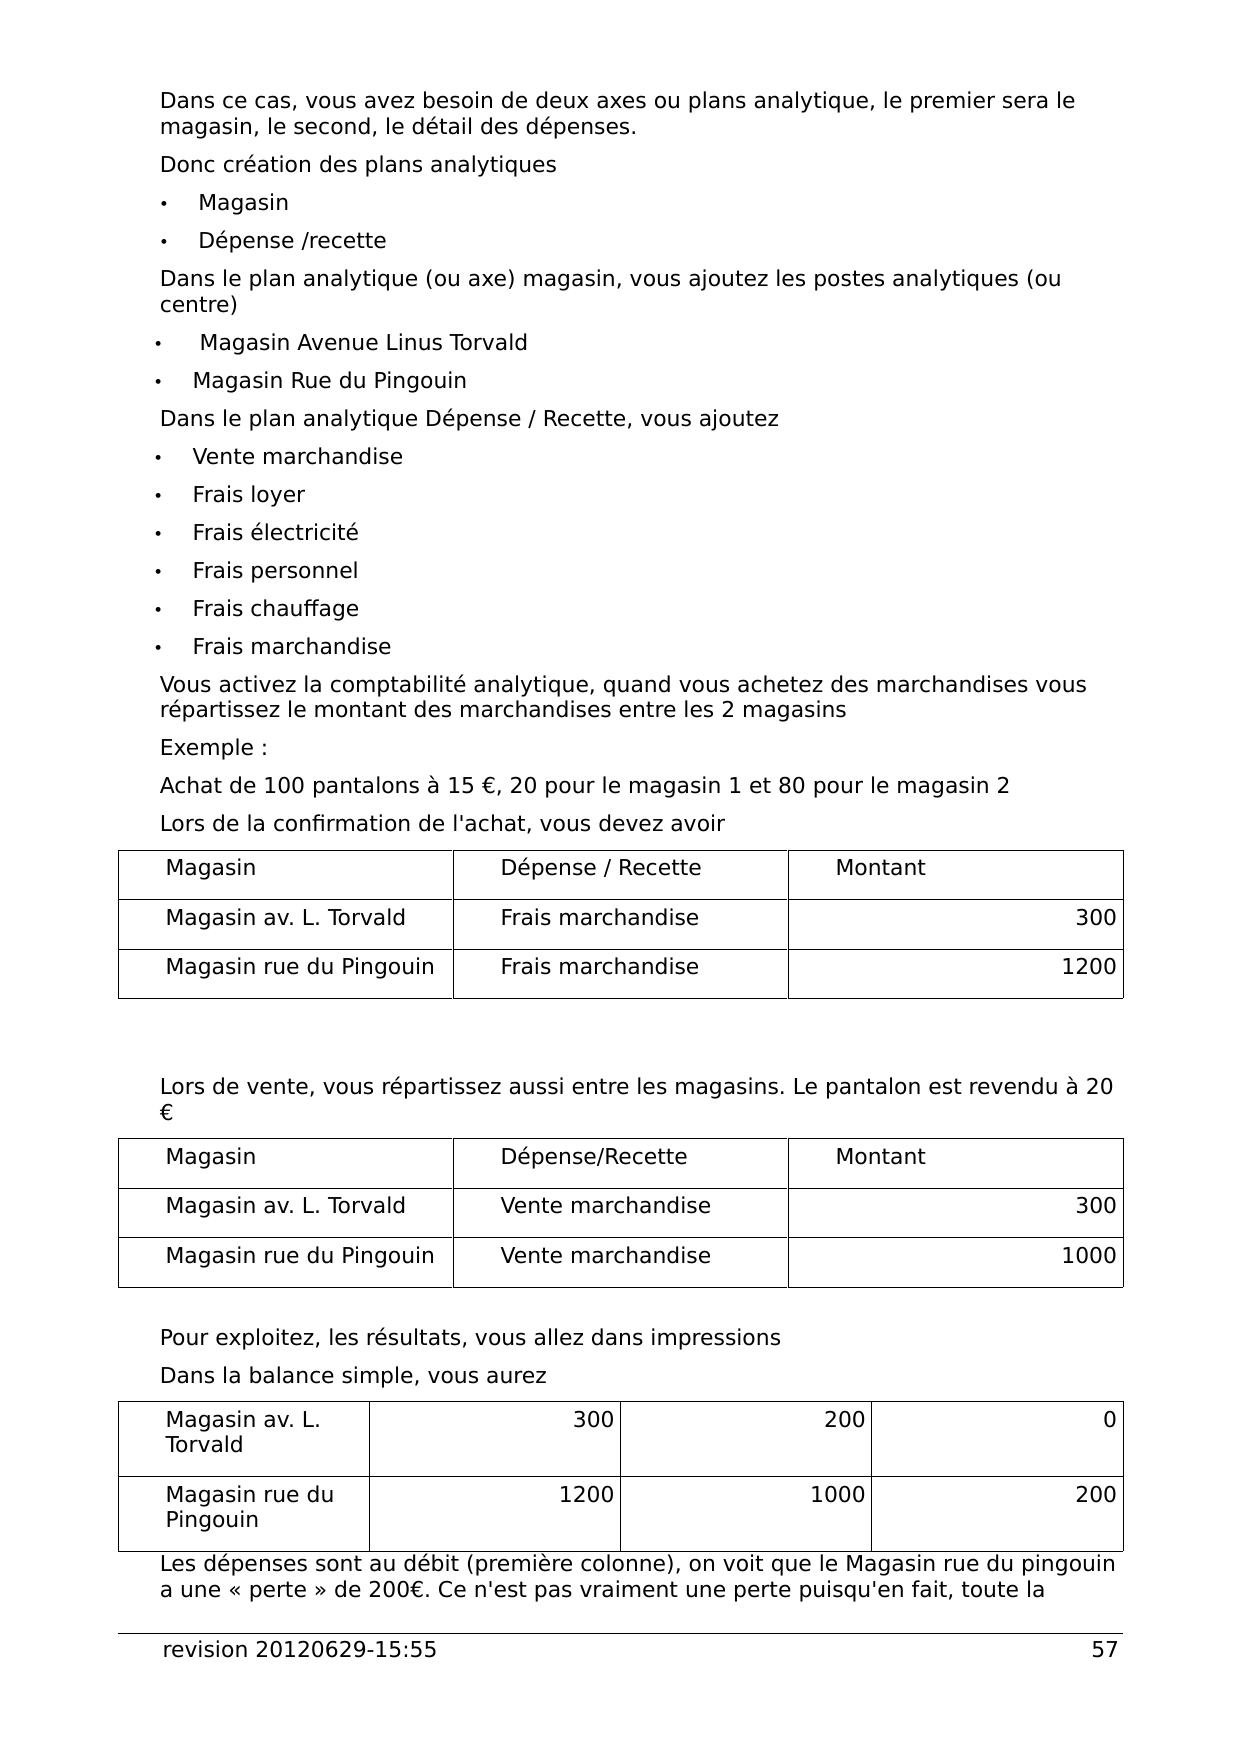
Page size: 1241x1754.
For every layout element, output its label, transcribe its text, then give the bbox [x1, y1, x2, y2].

table_header Magasin [119, 1139, 452, 1188]
table_header Montant [789, 851, 1123, 899]
list Frais chauffage [155, 596, 1123, 621]
list Frais personnel [155, 558, 1123, 583]
text Vous activez la comptabilité analytique, quand vous achetez des marchandises vous répartissez le montant des marchandises entre les 2 magasins [159, 672, 1123, 723]
table_header Magasin [119, 851, 452, 899]
table_header 300 [370, 1402, 620, 1476]
text Dans ce cas, vous avez besoin de deux axes ou plans analytique, le premier sera le magasin, le second, le détail des dépenses. [159, 88, 1123, 139]
list Frais marchandise [155, 634, 1123, 659]
list Magasin Rue du Pingouin [155, 368, 1123, 393]
text Pour exploitez, les résultats, vous allez dans impressions [159, 1325, 1123, 1350]
table_cell Vente marchandise [454, 1238, 787, 1287]
table_cell Magasin av. L. Torvald [119, 900, 452, 949]
table_cell Magasin av. L. Torvald [119, 1189, 452, 1237]
text Achat de 100 pantalons à 15 €, 20 pour le magasin 1 et 80 pour le magasin 2 [159, 773, 1123, 799]
list Dépense /recette [161, 228, 1123, 254]
text Lors de vente, vous répartissez aussi entre les magasins. Le pantalon est revendu à 20 € [159, 1074, 1123, 1125]
table_cell 300 [789, 1189, 1123, 1237]
table_cell Vente marchandise [454, 1189, 787, 1237]
text Les dépenses sont au débit (première colonne), on voit que le Magasin rue du pingouin a une « perte » de 200€. Ce n'est pas vraiment une perte puisqu'en fait, toute la [159, 1552, 1123, 1602]
list Magasin Avenue Linus Torvald [155, 330, 1123, 355]
table_cell 300 [789, 900, 1123, 949]
table_cell Magasin rue du Pingouin [119, 1238, 452, 1287]
table_header Dépense / Recette [454, 851, 787, 899]
text Dans la balance simple, vous aurez [159, 1363, 1123, 1388]
table_cell 1000 [621, 1477, 871, 1551]
table_header Montant [789, 1139, 1123, 1188]
list Frais loyer [155, 482, 1123, 507]
text Dans le plan analytique Dépense / Recette, vous ajoutez [159, 406, 1123, 431]
list Frais électricité [155, 520, 1123, 545]
table_cell Frais marchandise [454, 900, 787, 949]
table_header 200 [621, 1402, 871, 1476]
table_cell Frais marchandise [454, 950, 787, 998]
text Lors de la confirmation de l'achat, vous devez avoir [159, 811, 1123, 837]
table_cell 1000 [789, 1238, 1123, 1287]
table_cell Magasin rue du Pingouin [119, 1477, 369, 1551]
text Dans le plan analytique (ou axe) magasin, vous ajoutez les postes analytiques (ou centre) [159, 266, 1123, 317]
table_cell 200 [872, 1477, 1123, 1551]
table_header 0 [872, 1402, 1123, 1476]
table_cell Magasin rue du Pingouin [119, 950, 452, 998]
text Exemple : [159, 735, 1123, 761]
list Vente marchandise [155, 444, 1123, 469]
table_header Dépense/Recette [454, 1139, 787, 1188]
list Magasin [161, 190, 1123, 216]
text Donc création des plans analytiques [159, 152, 1123, 178]
table_cell 1200 [789, 950, 1123, 998]
table_cell 1200 [370, 1477, 620, 1551]
table_header Magasin av. L. Torvald [119, 1402, 369, 1476]
